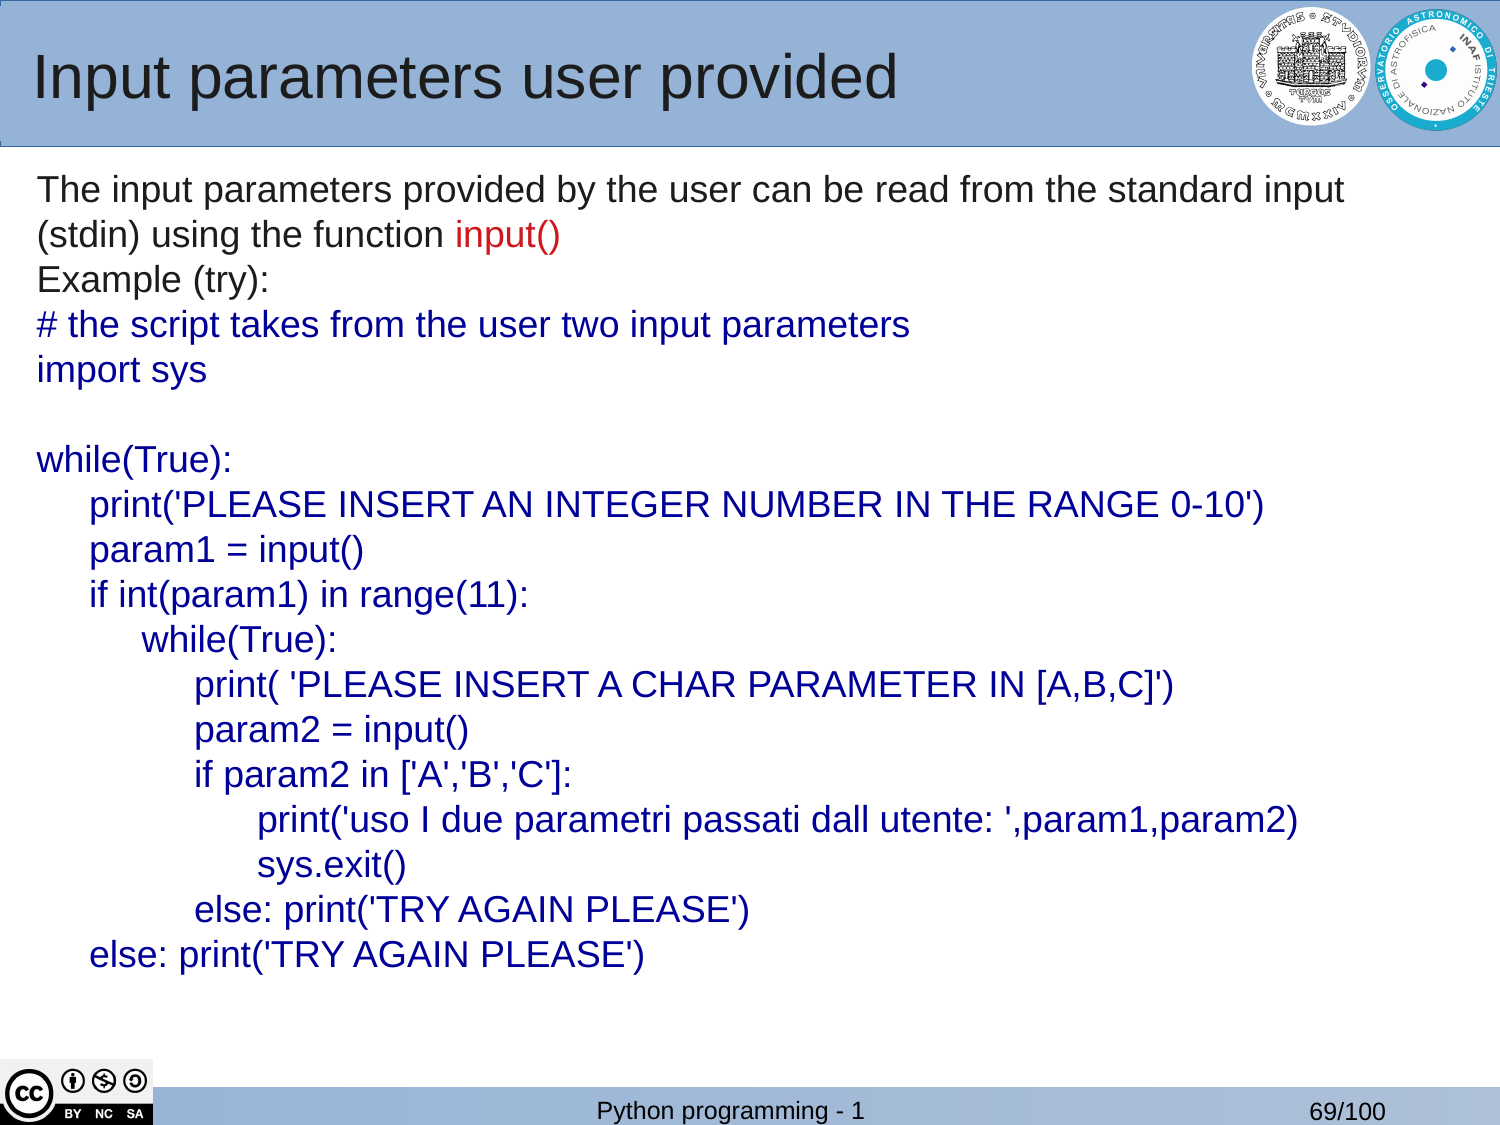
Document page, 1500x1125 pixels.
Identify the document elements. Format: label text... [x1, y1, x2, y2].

text_box Input parameters user provided [0, 5, 1243, 141]
picture [1252, 0, 1500, 156]
picture [0, 1059, 153, 1125]
list The input parameters provided by the user can be read from the standard input (stdin) using the function input() Example (try): # the script takes from the user two input parameters import sys while(True): print('PLEASE INSERT AN INTEGER NUMBER IN THE RANGE 0-10') param1 = input() if int(param1) in range(11): while(True): print( 'PLEASE INSERT A CHAR PARAMETER IN [A,B,C]') param2 = input() if param2 in ['A','B','C']: print('uso I due parametri passati dall utente: ',param1,param2) sys.exit() else: print('TRY AGAIN PLEASE') else: print('TRY AGAIN PLEASE') [21, 157, 1455, 1030]
